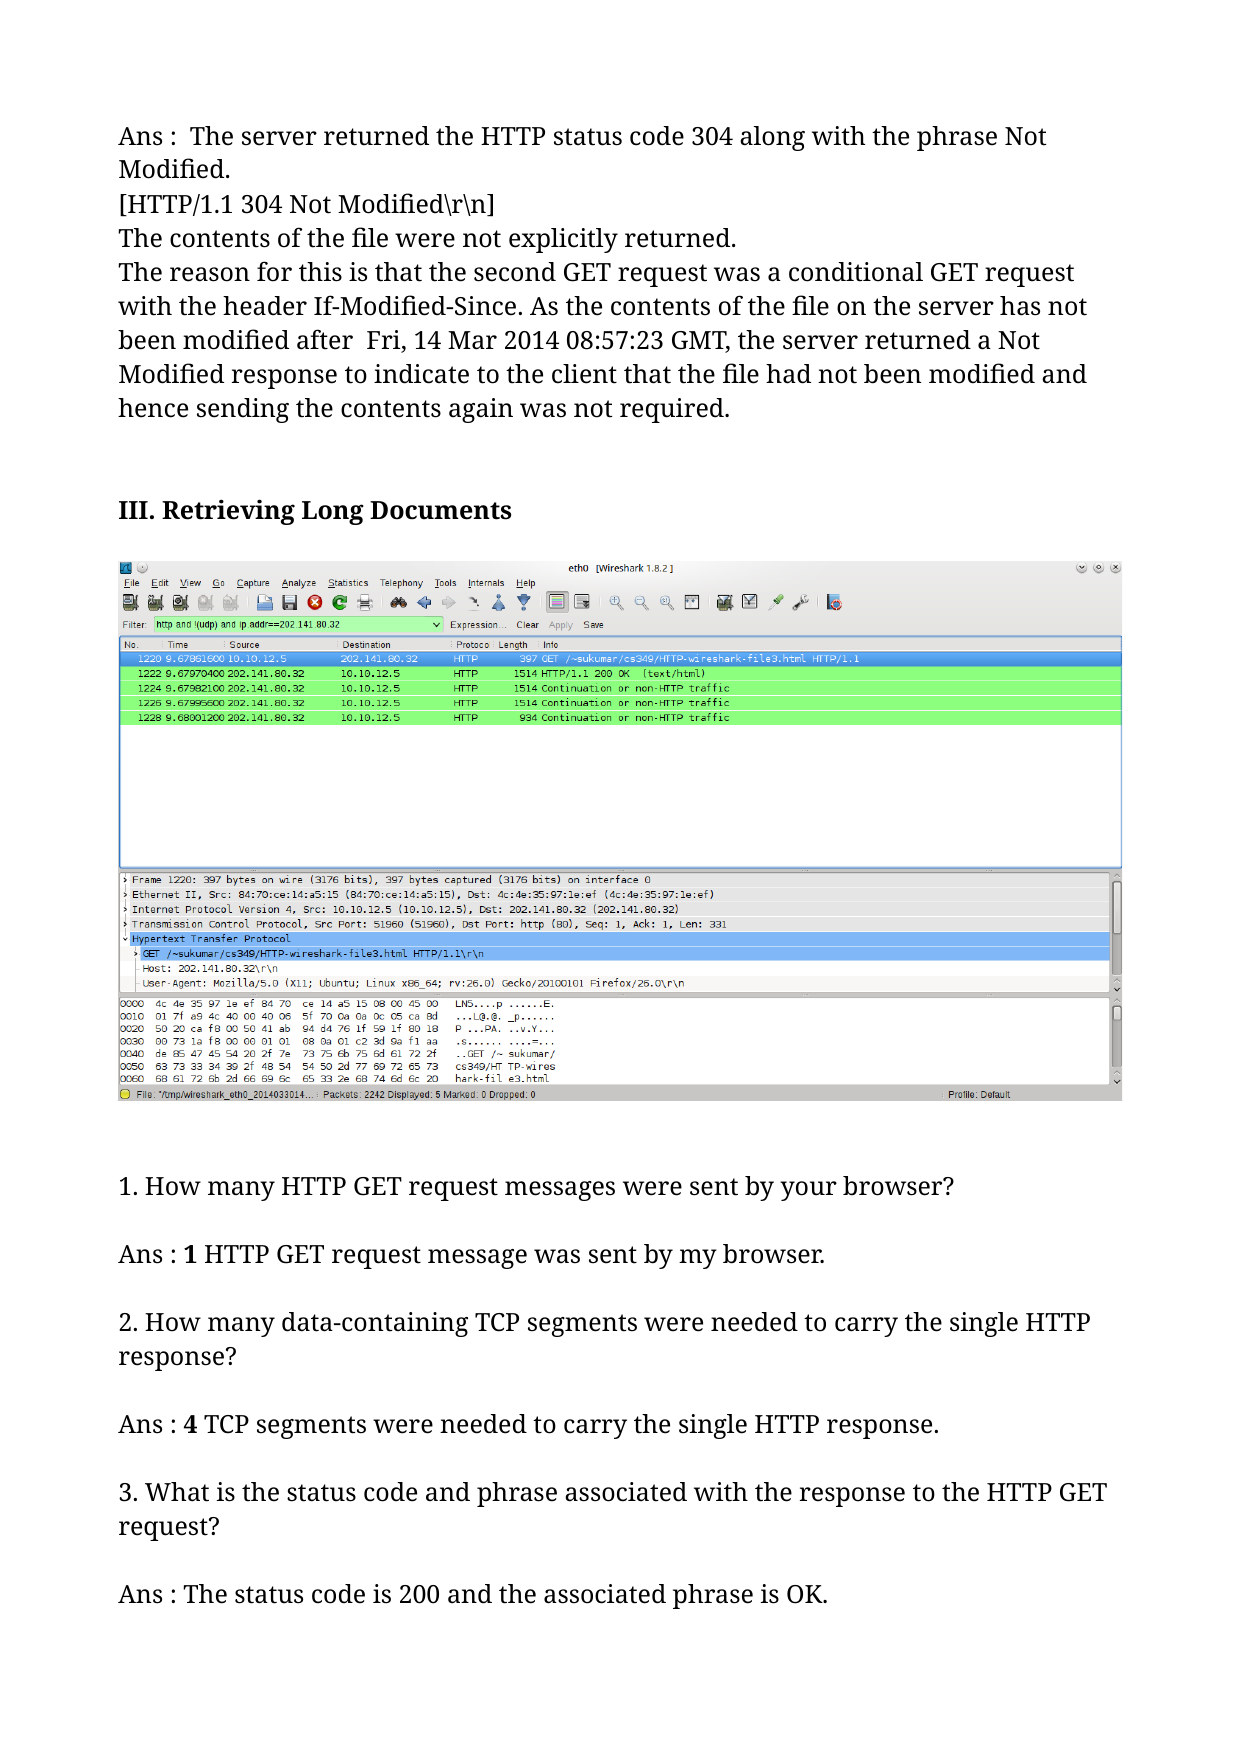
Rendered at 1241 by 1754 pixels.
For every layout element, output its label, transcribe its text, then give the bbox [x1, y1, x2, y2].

text The reason for this is that the second GET request was a conditional GET request with the header If-Modified-Since. As the contents of the file on the server has not been modified after Fri, 14 Mar 2014 08:57:23 GMT, the server returned a Not Modified response to indicate to the client that the file had not been modified and hence sending the contents again was not required. [118, 254, 1122, 425]
text 3. What is the status code and phrase associated with the response to the HTTP GET request? [118, 1475, 1122, 1543]
text III. Retrieving Long Documents [118, 493, 1122, 527]
picture [118, 561, 1123, 1101]
text The contents of the file were not explicitly returned. [118, 220, 1122, 254]
text Ans : The server returned the HTTP status code 304 along with the phrase Not Modified. [118, 118, 1122, 186]
text 2. How many data-containing TCP segments were needed to carry the single HTTP response? [118, 1305, 1122, 1373]
text Ans : The status code is 200 and the associated phrase is OK. [118, 1577, 1122, 1611]
text Ans : 4 TCP segments were needed to carry the single HTTP response. [118, 1407, 1122, 1441]
text 1. How many HTTP GET request messages were sent by your browser? [118, 1168, 1122, 1202]
text Ans : 1 HTTP GET request message was sent by my browser. [118, 1237, 1122, 1271]
text [HTTP/1.1 304 Not Modified\r\n] [118, 186, 1122, 220]
